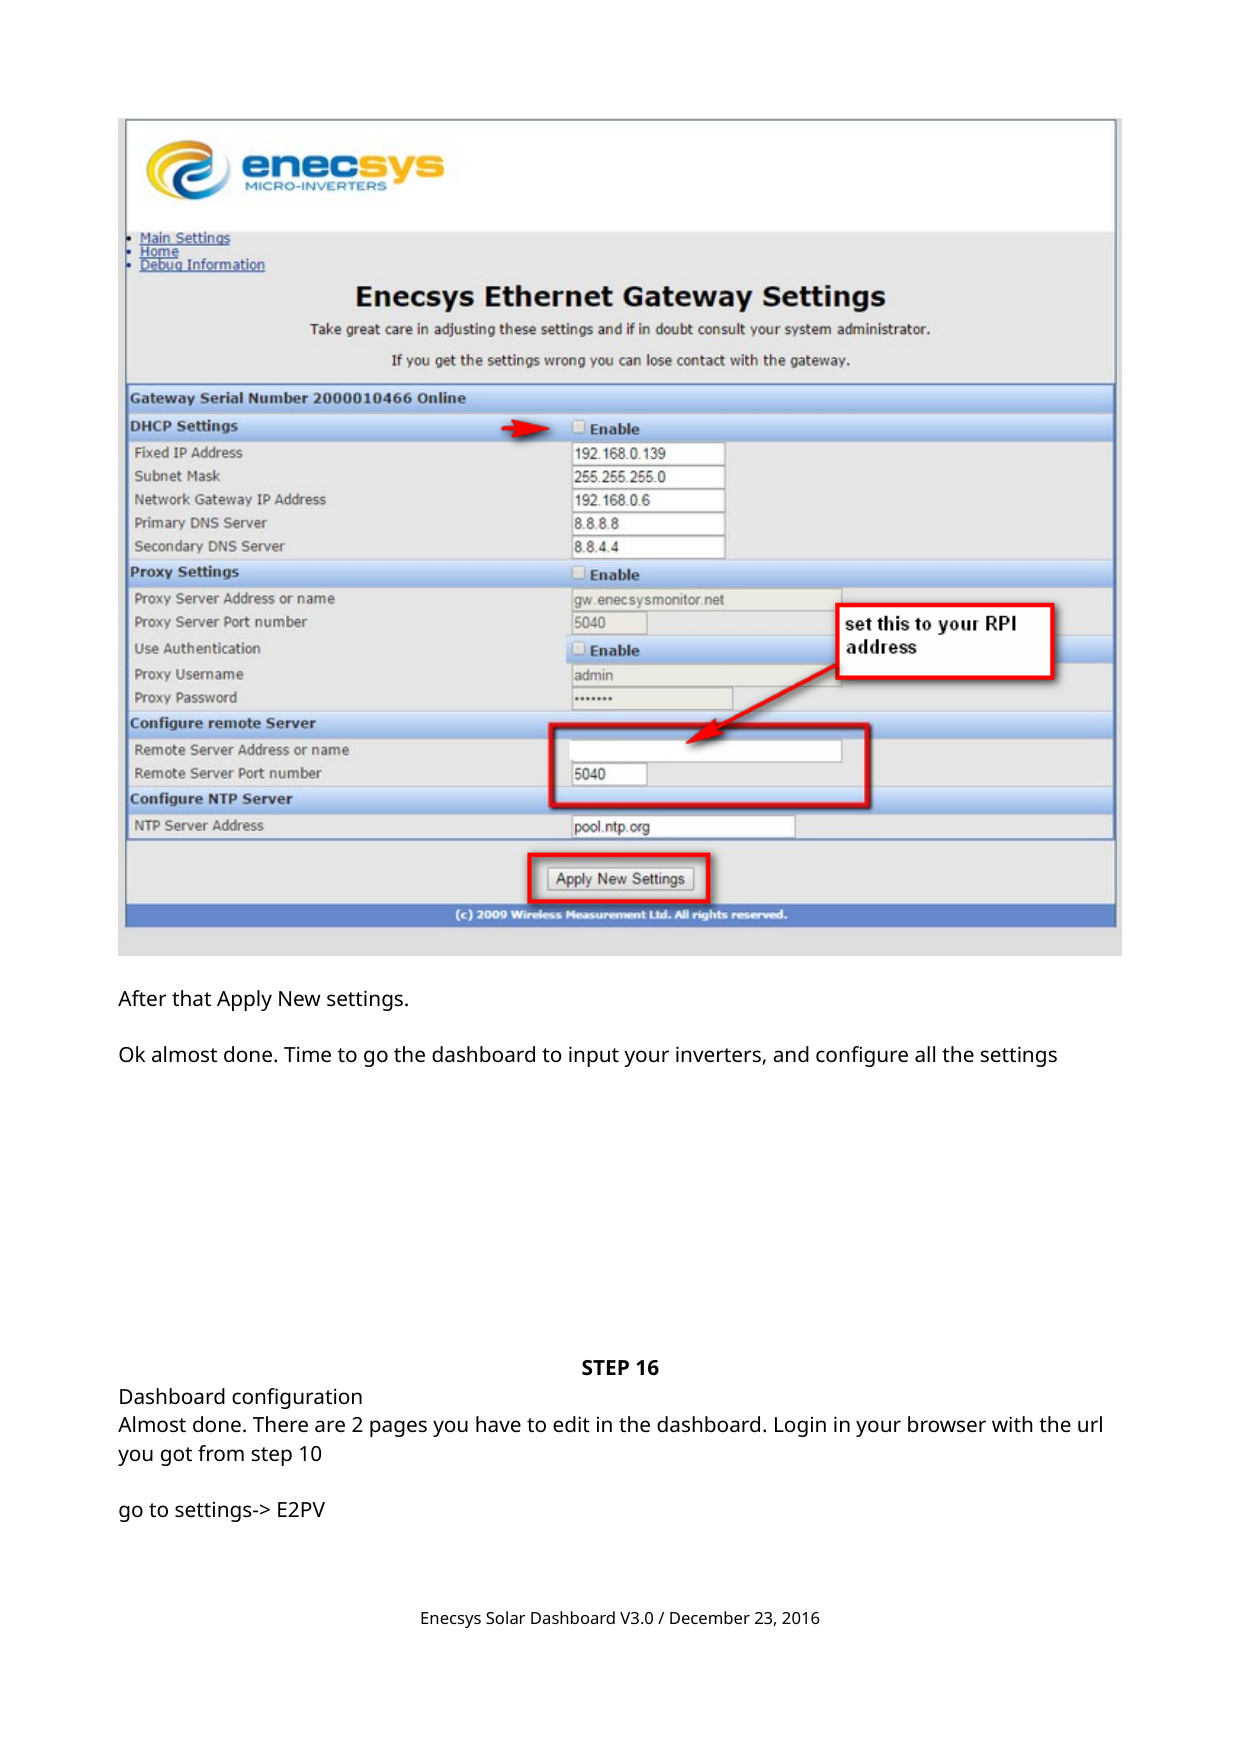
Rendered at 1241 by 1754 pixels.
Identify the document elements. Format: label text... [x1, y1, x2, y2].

text Dashboard configuration [118, 1382, 1122, 1410]
picture [118, 118, 1123, 956]
text After that Apply New settings. [118, 984, 1122, 1012]
text Ok almost done. Time to go the dashboard to input your inverters, and configure all the settings [118, 1041, 1122, 1069]
text go to settings-> E2PV [118, 1496, 1122, 1524]
text Almost done. There are 2 pages you have to edit in the dashboard. Login in your browser with the url you got from step 10 [118, 1410, 1122, 1467]
text STEP 16 [118, 1353, 1122, 1382]
